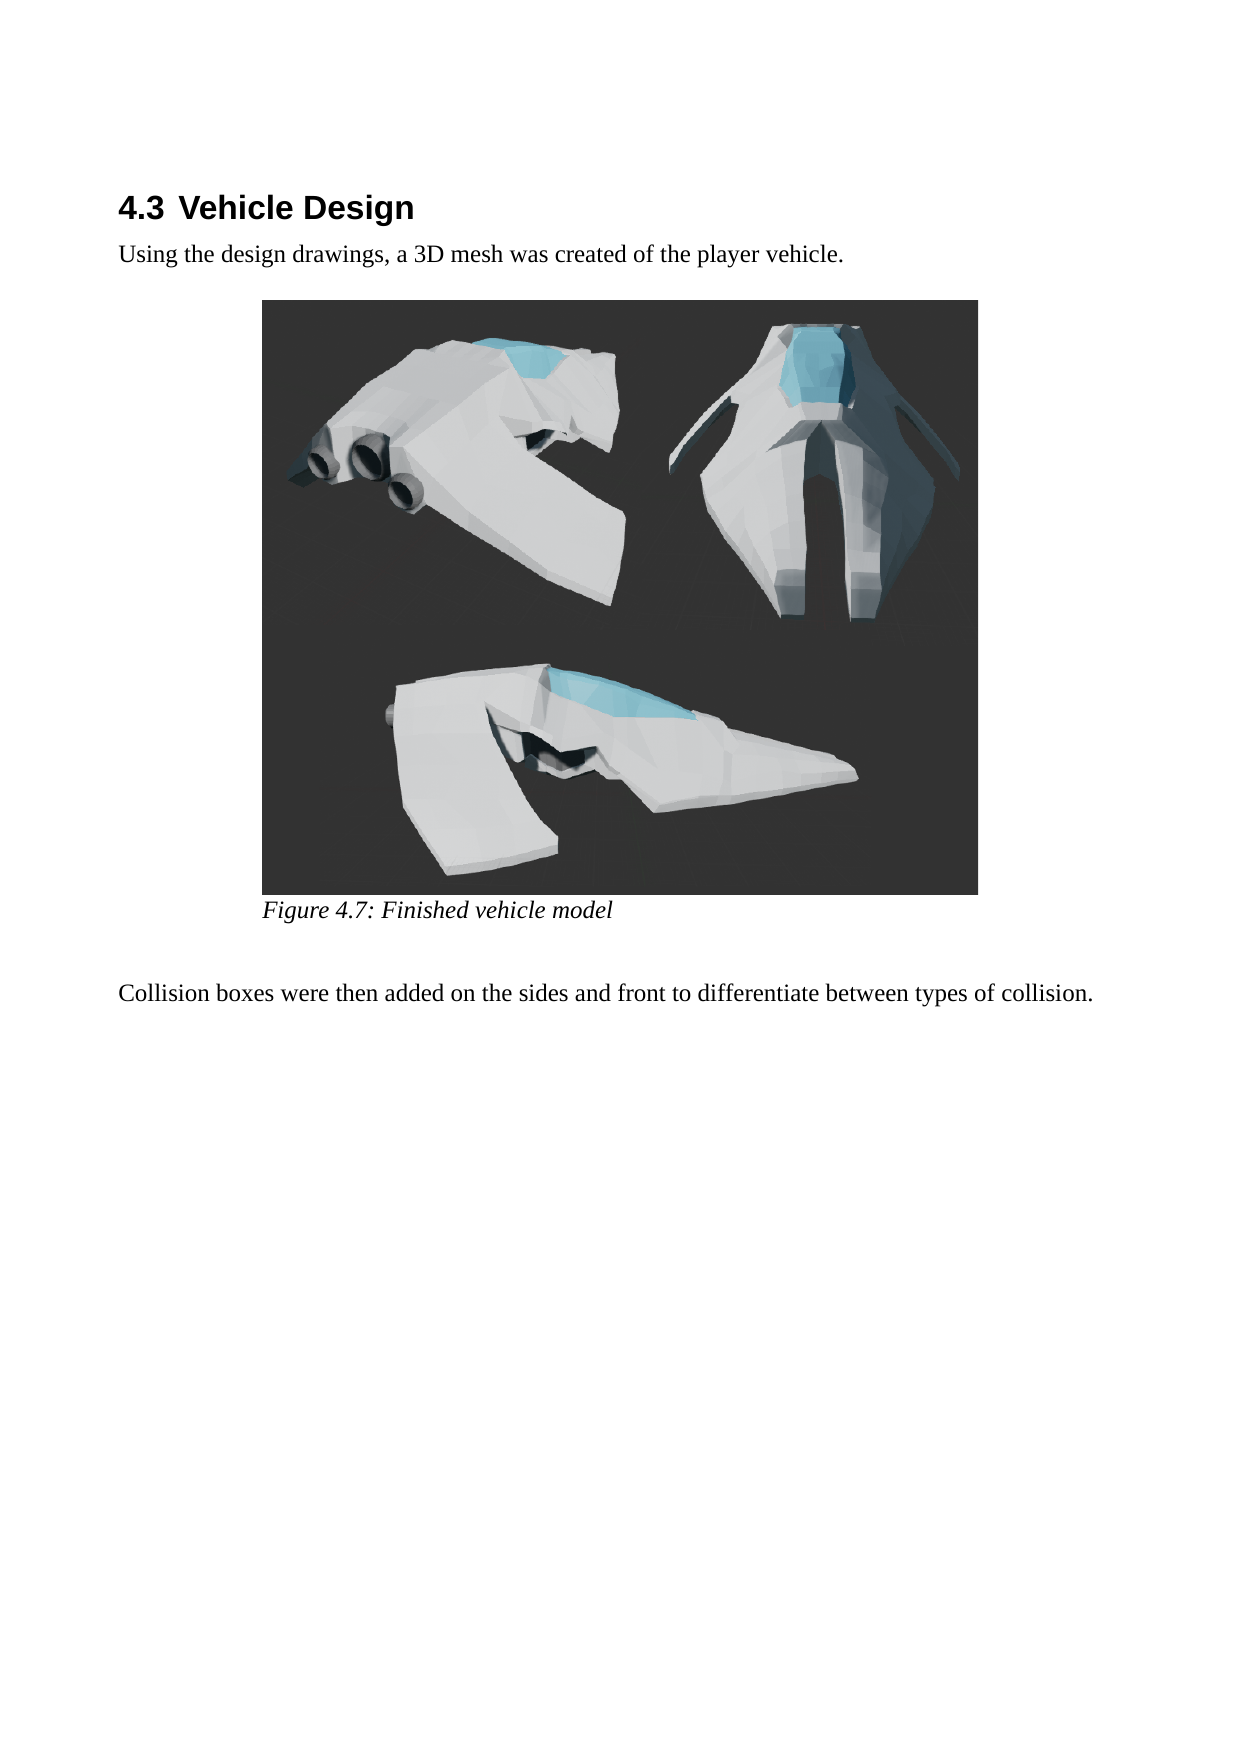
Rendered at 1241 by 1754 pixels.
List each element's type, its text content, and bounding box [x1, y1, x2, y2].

text Collision boxes were then added on the sides and front to differentiate between types of collision. [118, 978, 1122, 1007]
picture [262, 300, 979, 895]
text Figure 4.7: Finished vehicle model [262, 895, 978, 923]
text Using the design drawings, a 3D mesh was created of the player vehicle. [118, 239, 1122, 268]
subtitle Vehicle Design [118, 188, 1122, 227]
